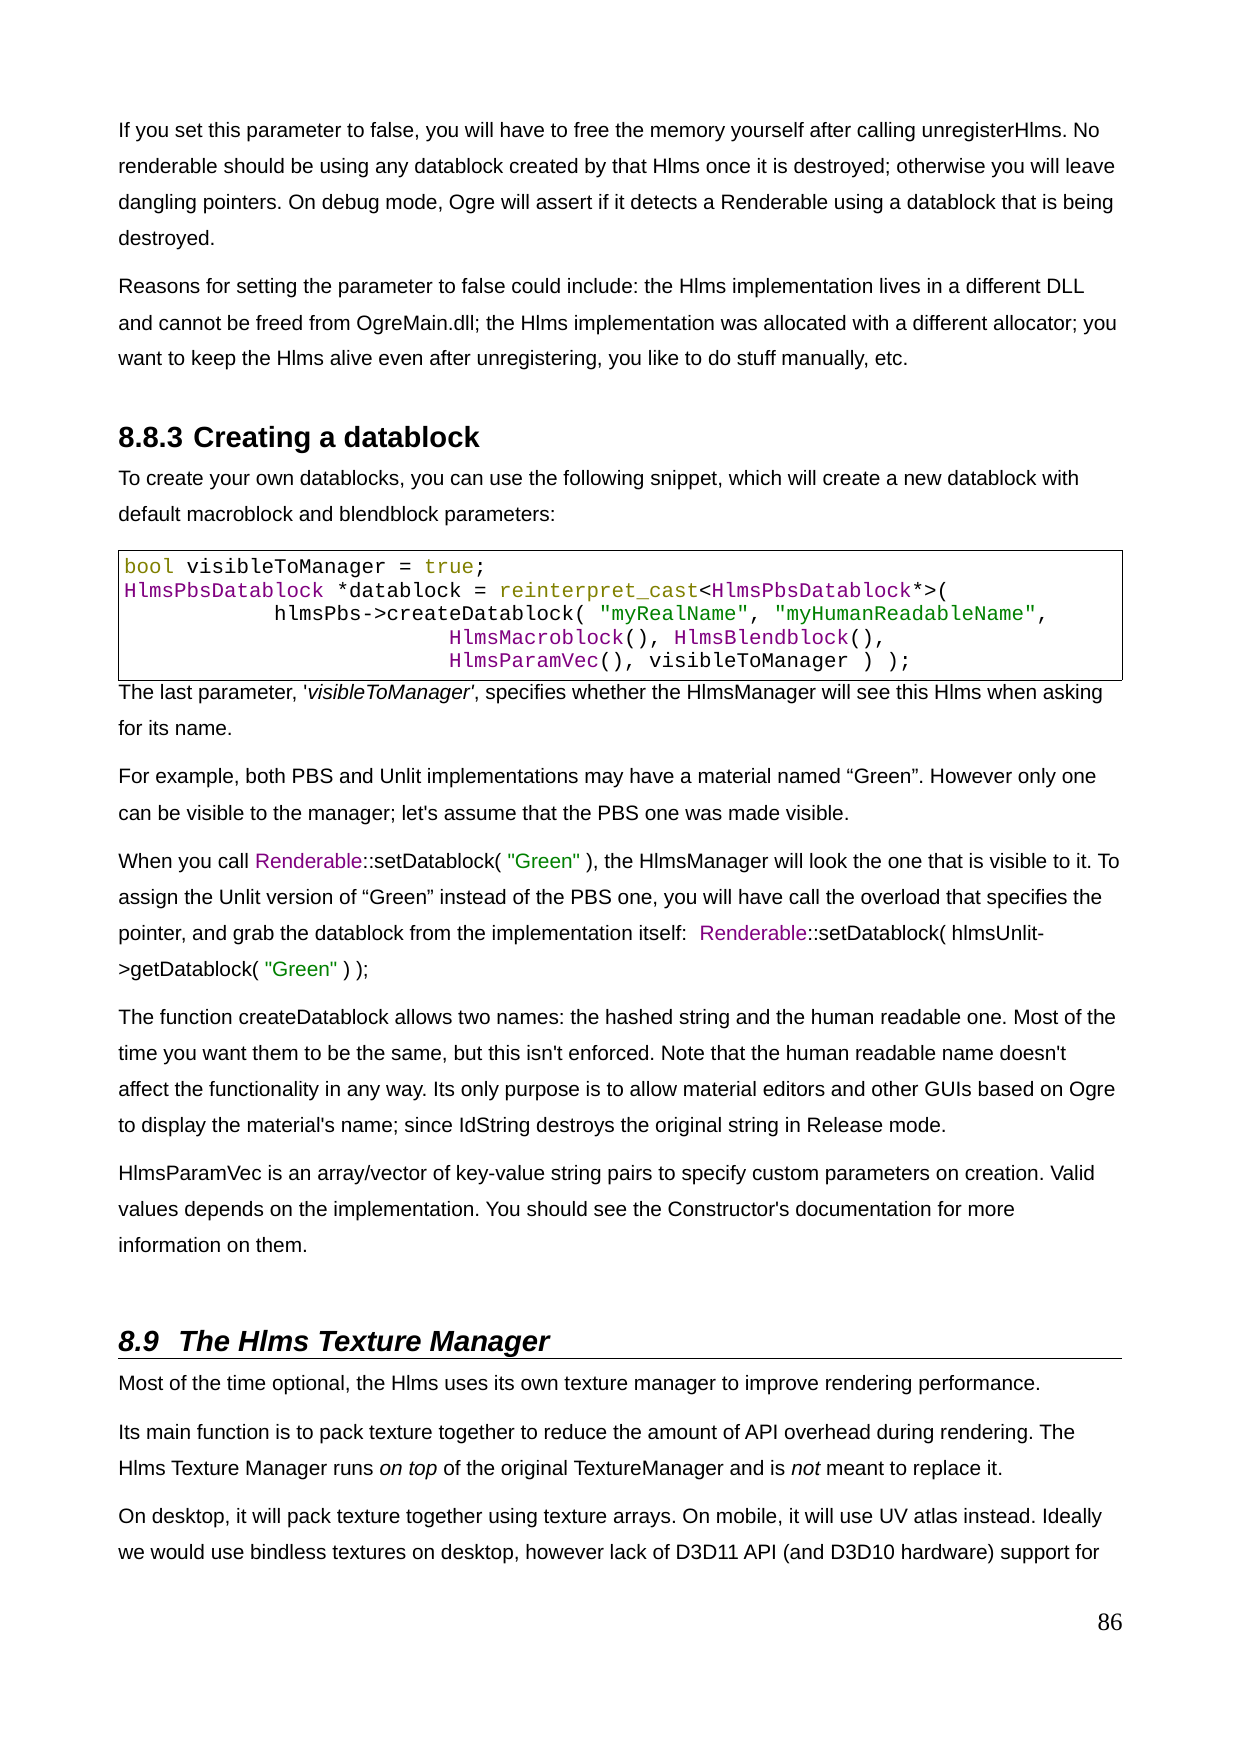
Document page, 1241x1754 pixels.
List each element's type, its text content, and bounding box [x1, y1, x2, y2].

text On desktop, it will pack texture together using texture arrays. On mobile, it will use UV atlas instead. Ideally we would use bindless textures on desktop, however lack of D3D11 API (and D3D10 hardware) support for [118, 1504, 1122, 1564]
text To create your own datablocks, you can use the following snippet, which will create a new datablock with default macroblock and blendblock parameters: [118, 466, 1122, 526]
text Reasons for setting the parameter to false could include: the Hlms implementation lives in a different DLL and cannot be freed from OgreMain.dll; the Hlms implementation was allocated with a different allocator; you want to keep the Hlms alive even after unregistering, you like to do stuff manually, etc. [118, 274, 1122, 370]
text For example, both PBS and Unlit implementations may have a material named “Green”. However only one can be visible to the manager; let's assume that the PBS one was made visible. [118, 764, 1122, 824]
text The last parameter, 'visibleToManager', specifies whether the HlmsManager will see this Hlms when asking for its name. [118, 681, 1122, 740]
text Its main function is to pack texture together to reduce the amount of API overhead during rendering. The Hlms Texture Manager runs on top of the original TextureManager and is not meant to replace it. [118, 1419, 1122, 1479]
subtitle Creating a datablock [118, 420, 1122, 453]
text If you set this parameter to false, you will have to free the memory yourself after calling unregisterHlms. No renderable should be using any datablock created by that Hlms once it is destroyed; otherwise you will leave dangling pointers. On debug mode, Ogre will assert if it detects a Renderable using a datablock that is being destroyed. [118, 118, 1122, 250]
text The function createDatablock allows two names: the hashed string and the human readable one. Most of the time you want them to be the same, but this isn't enforced. Note that the human readable name doesn't affect the functionality in any way. Its only purpose is to allow material editors and other GUIs based on Ogre to display the material's name; since IdString destroys the original string in Release mode. [118, 1005, 1122, 1137]
text When you call Renderable::setDatablock( "Green" ), the HlmsManager will look the one that is visible to it. To assign the Unlit version of “Green” instead of the PBS one, you will have call the overload that specifies the pointer, and grab the datablock from the implementation itself: Renderable::setDatablock( hlmsUnlit->getDatablock( "Green" ) ); [118, 849, 1122, 981]
text HlmsParamVec is an array/vector of key-value string pairs to specify custom parameters on creation. Valid values depends on the implementation. You should see the Constructor's documentation for more information on them. [118, 1161, 1122, 1257]
text Most of the time optional, the Hlms uses its own texture manager to improve rendering performance. [118, 1371, 1122, 1395]
table_header bool visibleToManager = true; HlmsPbsDatablock *datablock = reinterpret_cast<HlmsPbsDatablock*>( hlmsPbs->createDatablock( "myRealName", "myHumanReadableName", HlmsMacroblock(), HlmsBlendblock(), HlmsParamVec(), visibleToManager ) ); [119, 551, 1122, 680]
subtitle The Hlms Texture Manager [118, 1324, 1122, 1358]
